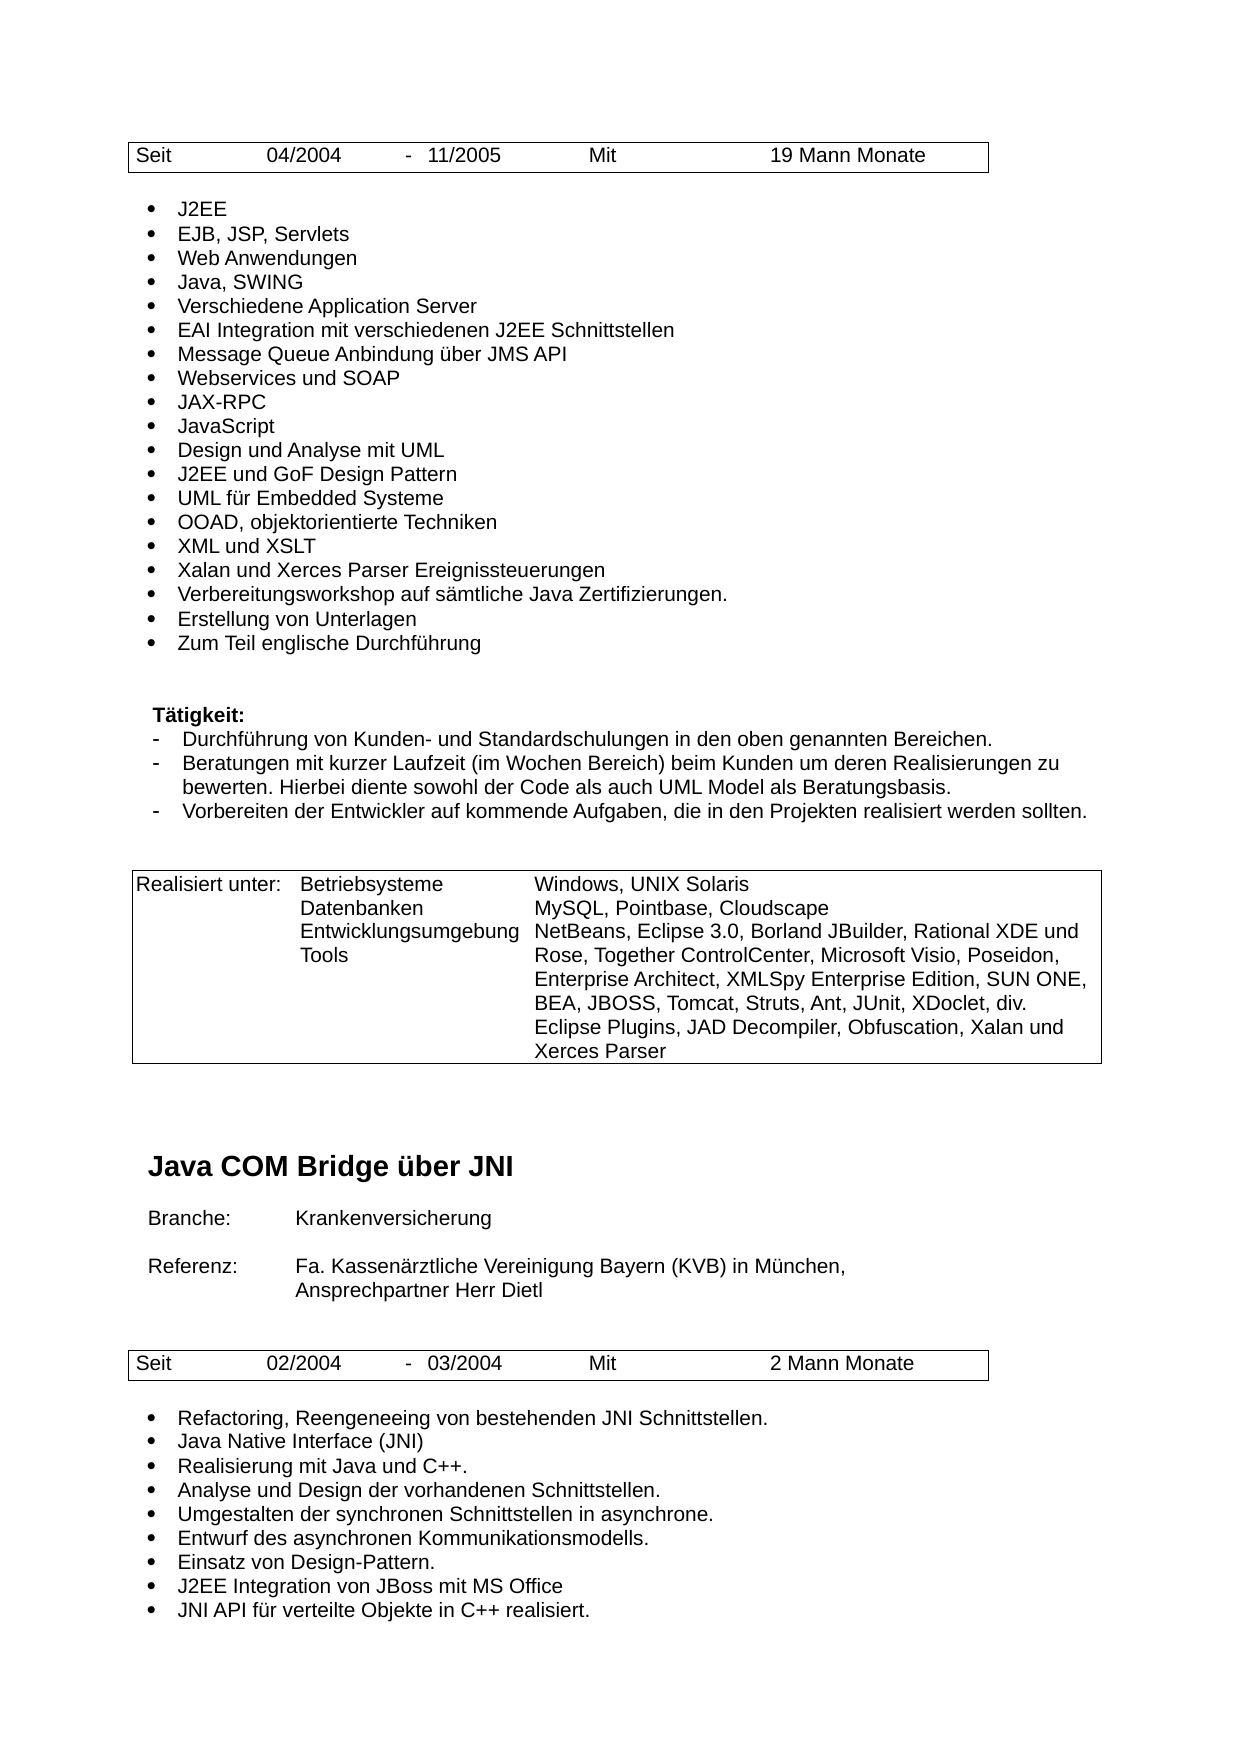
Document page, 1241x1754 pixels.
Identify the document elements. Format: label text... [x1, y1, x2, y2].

table_cell NetBeans, Eclipse 3.0, Borland JBuilder, Rational XDE und Rose, Together ControlCenter, Microsoft Visio, Poseidon, Enterprise Architect, XMLSpy Enterprise Edition, SUN ONE, BEA, JBOSS, Tomcat, Struts, Ant, JUnit, XDoclet, div. Eclipse Plugins, JAD Decompiler, Obfuscation, Xalan und Xerces Parser [531, 919, 1101, 1063]
list Java Native Interface (JNI) [148, 1429, 1110, 1453]
list J2EE Integration von JBoss mit MS Office [148, 1574, 1110, 1598]
list Erstellung von Unterlagen [148, 606, 1110, 630]
table_header Realisiert unter: [133, 871, 297, 919]
text Referenz: Fa. Kassenärztliche Vereinigung Bayern (KVB) in München, [148, 1254, 1110, 1278]
list Umgestalten der synchronen Schnittstellen in asynchrone. [148, 1502, 1110, 1526]
list Analyse und Design der vorhandenen Schnittstellen. [148, 1477, 1110, 1502]
list Zum Teil englische Durchführung [148, 630, 1110, 654]
list Refactoring, Reengeneeing von bestehenden JNI Schnittstellen. [148, 1405, 1110, 1429]
table_header 03/2004 [420, 1351, 581, 1380]
list J2EE und GoF Design Pattern [148, 462, 1110, 486]
list Design und Analyse mit UML [148, 438, 1110, 462]
text Tätigkeit: [152, 702, 1110, 726]
list Durchführung von Kunden- und Standardschulungen in den oben genannten Bereichen. [152, 726, 1110, 750]
table_cell Entwicklungsumgebung Tools [297, 919, 531, 1063]
list Vorbereiten der Entwickler auf kommende Aufgaben, die in den Projekten realisiert werden sollten. [152, 798, 1110, 822]
table_header 11/2005 [420, 143, 581, 172]
list JNI API für verteilte Objekte in C++ realisiert. [148, 1598, 1110, 1622]
table_header - [398, 1351, 420, 1380]
list Einsatz von Design-Pattern. [148, 1550, 1110, 1574]
list Web Anwendungen [148, 245, 1110, 269]
list J2EE [148, 197, 1110, 221]
list Entwurf des asynchronen Kommunikationsmodells. [148, 1526, 1110, 1550]
subtitle Java COM Bridge über JNI [148, 1148, 1110, 1182]
table_header Mit [581, 1351, 762, 1380]
text Branche: Krankenversicherung [148, 1206, 1110, 1230]
list Xalan und Xerces Parser Ereignissteuerungen [148, 558, 1110, 582]
table_cell [133, 919, 297, 1063]
text Ansprechpartner Herr Dietl [221, 1278, 1110, 1302]
list EAI Integration mit verschiedenen J2EE Schnittstellen [148, 318, 1110, 342]
table_header 02/2004 [259, 1351, 398, 1380]
list Message Queue Anbindung über JMS API [148, 342, 1110, 366]
table_header - [398, 143, 420, 172]
list JavaScript [148, 414, 1110, 438]
table_header Windows, UNIX Solaris MySQL, Pointbase, Cloudscape [531, 871, 1101, 919]
list UML für Embedded Systeme [148, 486, 1110, 510]
list Webservices und SOAP [148, 366, 1110, 390]
list Verbereitungsworkshop auf sämtliche Java Zertifizierungen. [148, 582, 1110, 606]
list Verschiedene Application Server [148, 293, 1110, 318]
list Java, SWING [148, 269, 1110, 293]
table_header 19 Mann Monate [763, 143, 988, 172]
table_header 04/2004 [259, 143, 398, 172]
table_header Seit [129, 1351, 259, 1380]
table_header Mit [581, 143, 762, 172]
list Beratungen mit kurzer Laufzeit (im Wochen Bereich) beim Kunden um deren Realisierungen zu bewerten. Hierbei diente sowohl der Code als auch UML Model als Beratungsbasis. [152, 750, 1110, 798]
list EJB, JSP, Servlets [148, 221, 1110, 245]
table_header 2 Mann Monate [763, 1351, 988, 1380]
table_header Seit [129, 143, 259, 172]
list XML und XSLT [148, 534, 1110, 558]
table_header Betriebsysteme Datenbanken [297, 871, 531, 919]
list JAX-RPC [148, 390, 1110, 414]
list OOAD, objektorientierte Techniken [148, 510, 1110, 534]
list Realisierung mit Java und C++. [148, 1453, 1110, 1477]
